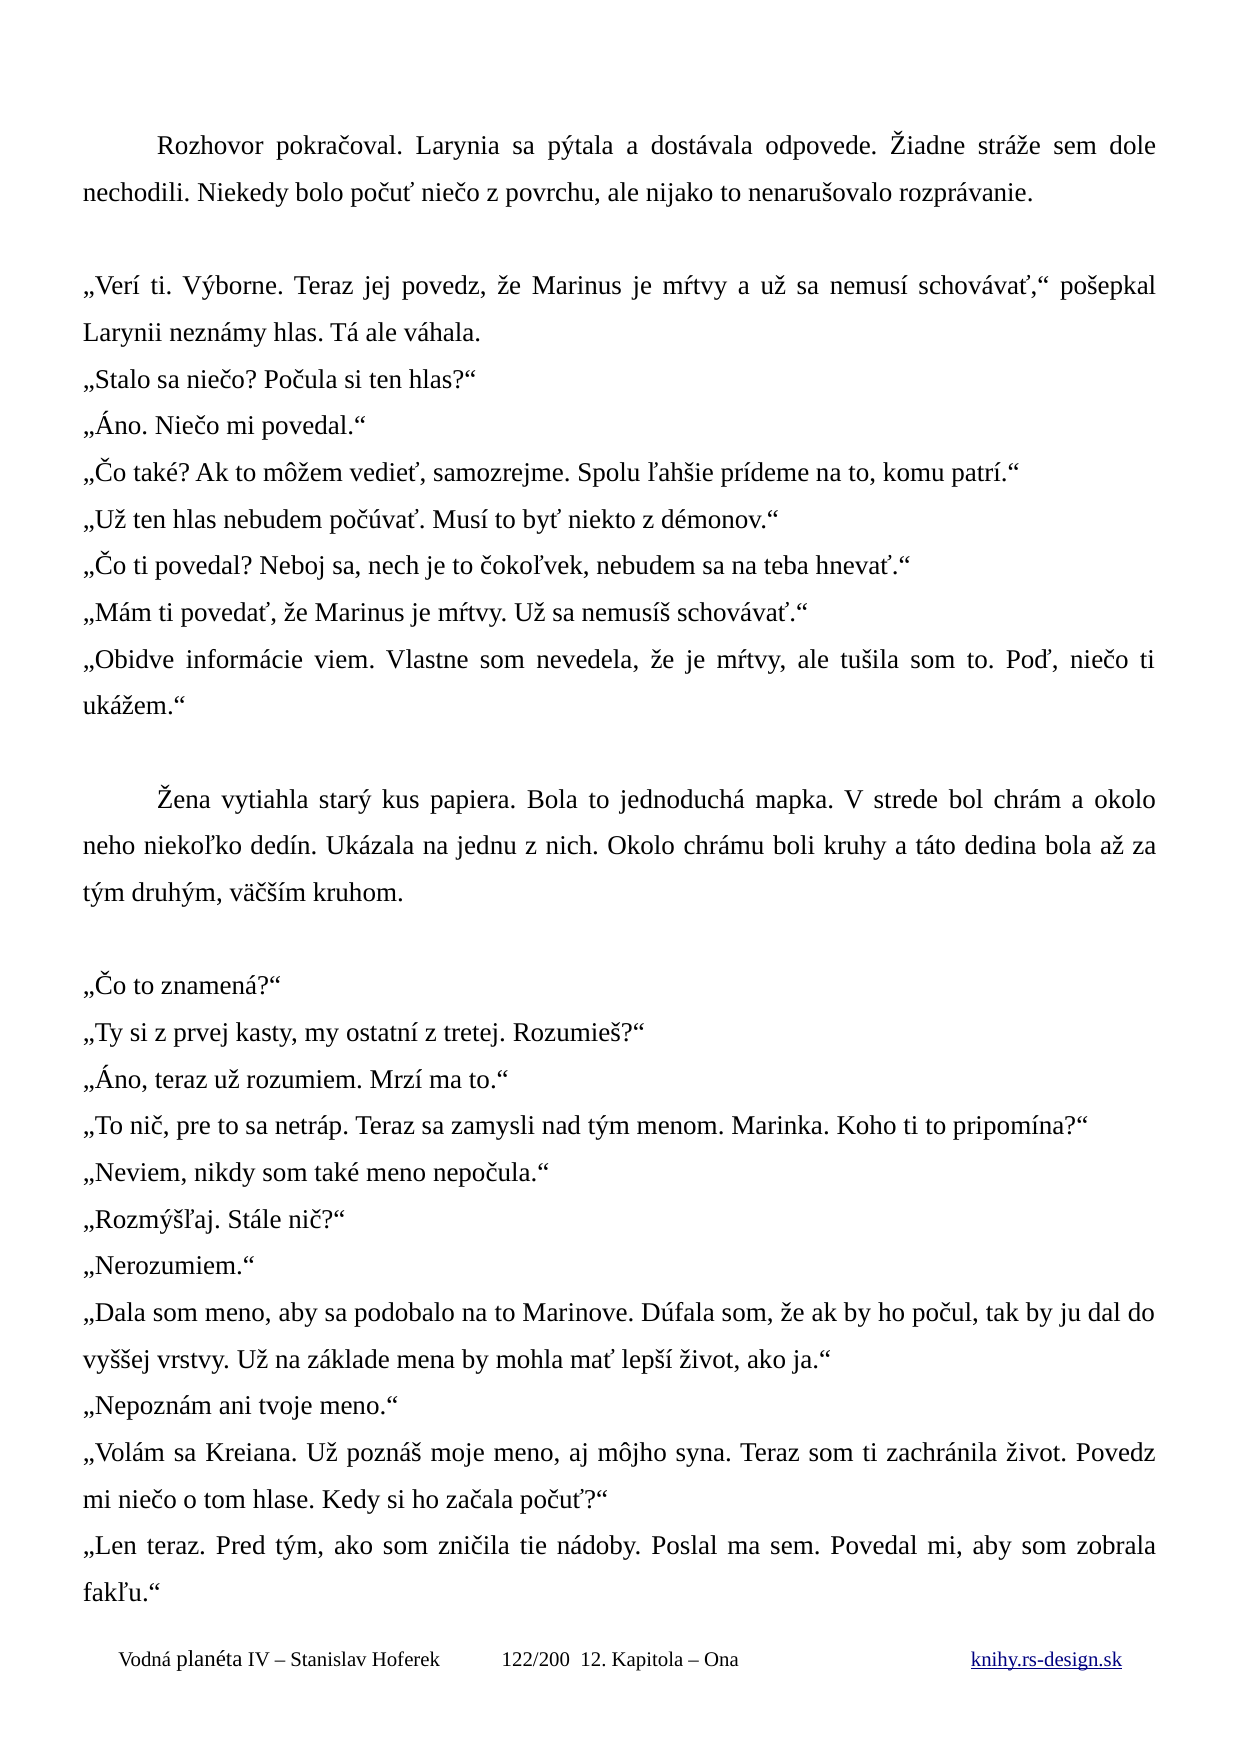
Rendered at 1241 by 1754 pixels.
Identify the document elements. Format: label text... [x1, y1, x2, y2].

text „Už ten hlas nebudem počúvať. Musí to byť niekto z démonov.“ [83, 503, 1157, 534]
text „Čo ti povedal? Neboj sa, nech je to čokoľvek, nebudem sa na teba hnevať.“ [83, 549, 1157, 581]
text „Áno, teraz už rozumiem. Mrzí ma to.“ [83, 1063, 1157, 1094]
text „Nepoznám ani tvoje meno.“ [83, 1389, 1157, 1421]
text „Volám sa Kreiana. Už poznáš moje meno, aj môjho syna. Teraz som ti zachránila život. Povedz mi niečo o tom hlase. Kedy si ho začala počuť?“ [83, 1436, 1157, 1514]
text „Čo také? Ak to môžem vedieť, samozrejme. Spolu ľahšie prídeme na to, komu patrí.“ [83, 456, 1157, 487]
text „Čo to znamená?“ [83, 969, 1157, 1001]
text „Len teraz. Pred tým, ako som zničila tie nádoby. Poslal ma sem. Povedal mi, aby som zobrala fakľu.“ [83, 1529, 1157, 1607]
text „Nerozumiem.“ [83, 1249, 1157, 1281]
text „Neviem, nikdy som také meno nepočula.“ [83, 1156, 1157, 1187]
text „To nič, pre to sa netráp. Teraz sa zamysli nad tým menom. Marinka. Koho ti to pripomína?“ [83, 1109, 1157, 1141]
text Žena vytiahla starý kus papiera. Bola to jednoduchá mapka. V strede bol chrám a okolo neho niekoľko dedín. Ukázala na jednu z nich. Okolo chrámu boli kruhy a táto dedina bola až za tým druhým, väčším kruhom. [83, 783, 1157, 907]
text Rozhovor pokračoval. Larynia sa pýtala a dostávala odpovede. Žiadne stráže sem dole nechodili. Niekedy bolo počuť niečo z povrchu, ale nijako to nenarušovalo rozprávanie. [83, 129, 1157, 207]
text „Dala som meno, aby sa podobalo na to Marinove. Dúfala som, že ak by ho počul, tak by ju dal do vyššej vrstvy. Už na základe mena by mohla mať lepší život, ako ja.“ [83, 1296, 1157, 1374]
text „Obidve informácie viem. Vlastne som nevedela, že je mŕtvy, ale tušila som to. Poď, niečo ti ukážem.“ [83, 643, 1157, 721]
text „Áno. Niečo mi povedal.“ [83, 409, 1157, 441]
text „Mám ti povedať, že Marinus je mŕtvy. Už sa nemusíš schovávať.“ [83, 596, 1157, 627]
text „Stalo sa niečo? Počula si ten hlas?“ [83, 363, 1157, 394]
text „Ty si z prvej kasty, my ostatní z tretej. Rozumieš?“ [83, 1016, 1157, 1047]
text „Verí ti. Výborne. Teraz jej povedz, že Marinus je mŕtvy a už sa nemusí schovávať,“ pošepkal Larynii neznámy hlas. Tá ale váhala. [83, 269, 1157, 347]
text „Rozmýšľaj. Stále nič?“ [83, 1203, 1157, 1234]
